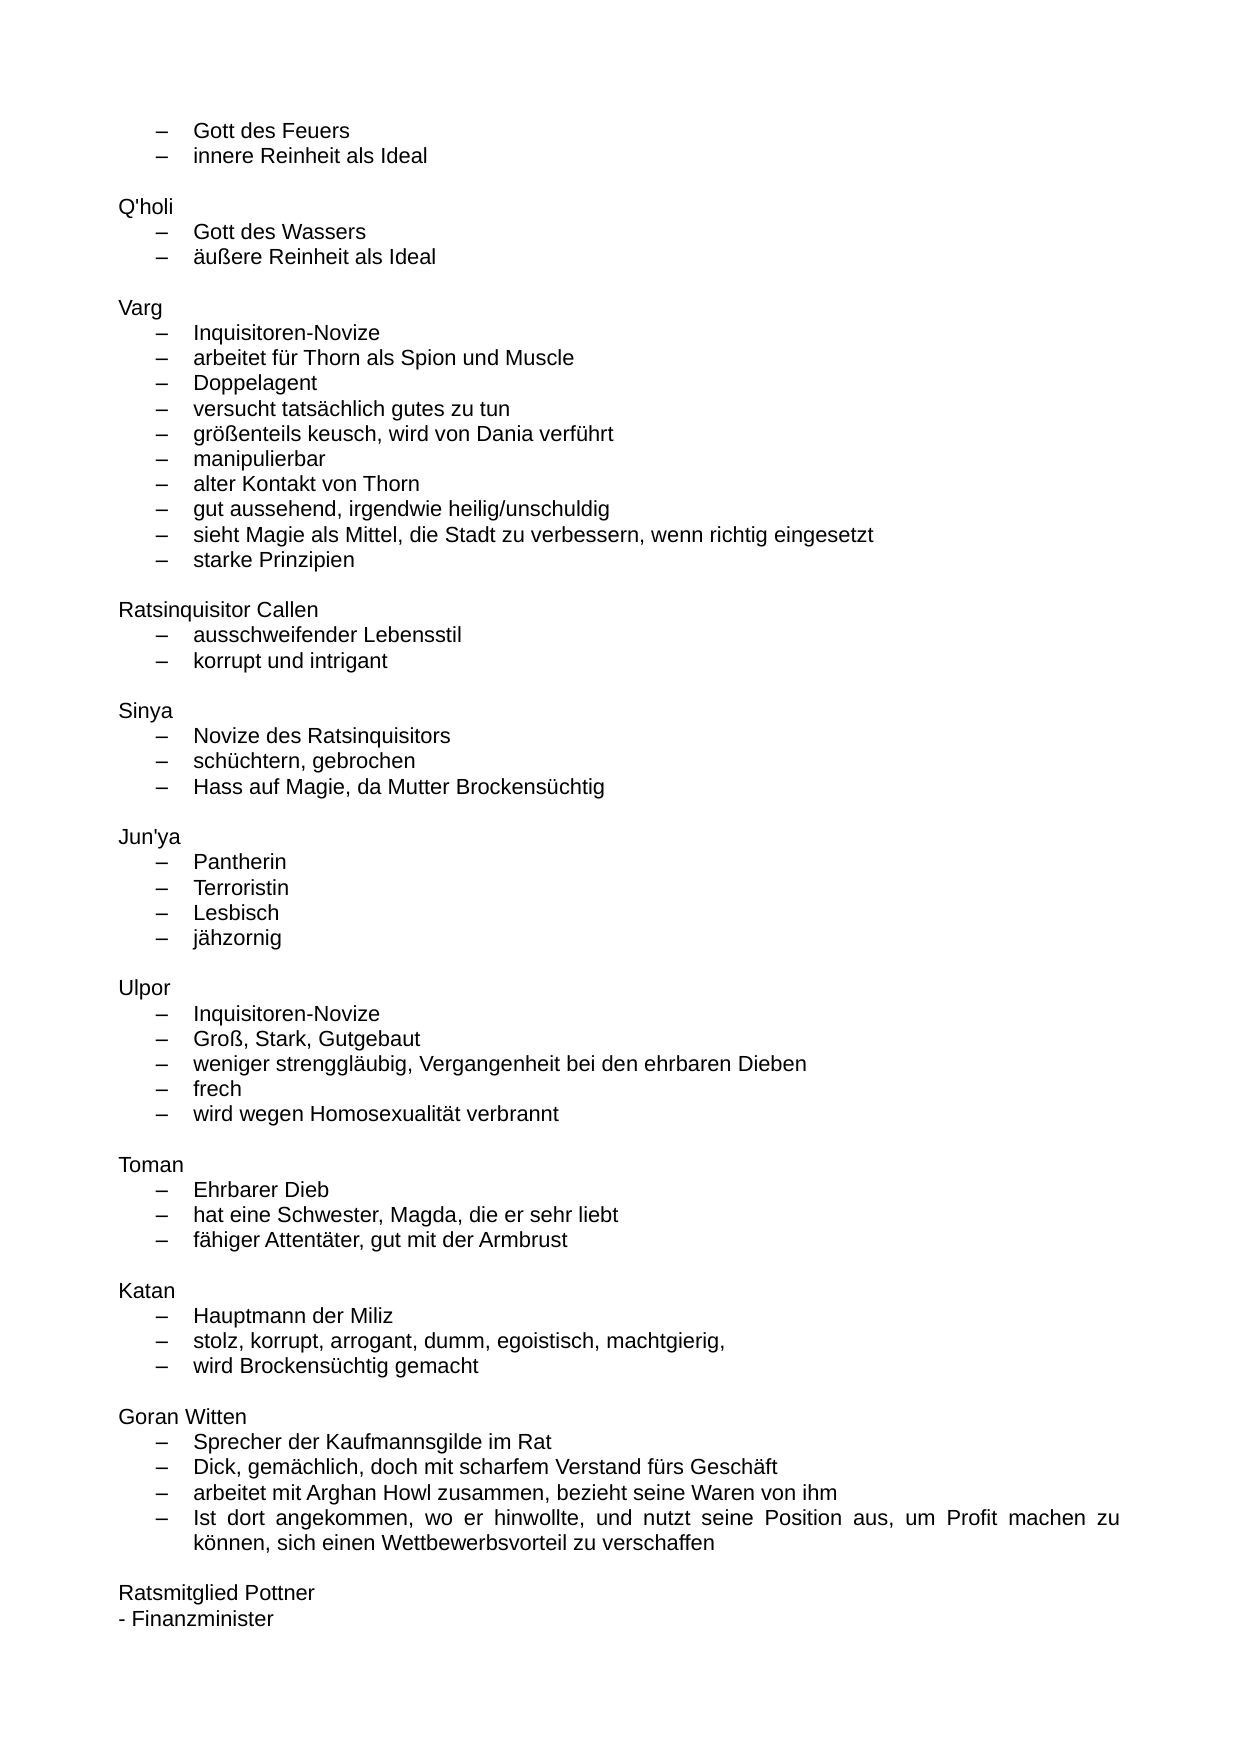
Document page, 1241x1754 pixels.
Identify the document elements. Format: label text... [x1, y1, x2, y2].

list sieht Magie als Mittel, die Stadt zu verbessern, wenn richtig eingesetzt [156, 521, 1122, 547]
list Dick, gemächlich, doch mit scharfem Verstand fürs Geschäft [156, 1454, 1122, 1479]
list Novize des Ratsinquisitors [156, 723, 1122, 748]
list Ist dort angekommen, wo er hinwollte, und nutzt seine Position aus, um Profit machen zu können, sich einen Wettbewerbsvorteil zu verschaffen [156, 1504, 1122, 1555]
text Ulpor [118, 975, 1122, 1000]
list Inquisitoren-Novize [156, 320, 1122, 345]
list Lesbisch [156, 899, 1122, 925]
list fähiger Attentäter, gut mit der Armbrust [156, 1227, 1122, 1252]
list Terroristin [156, 874, 1122, 899]
list Sprecher der Kaufmannsgilde im Rat [156, 1429, 1122, 1454]
list ausschweifender Lebensstil [156, 622, 1122, 647]
list korrupt und intrigant [156, 647, 1122, 673]
list arbeitet mit Arghan Howl zusammen, bezieht seine Waren von ihm [156, 1479, 1122, 1504]
list arbeitet für Thorn als Spion und Muscle [156, 345, 1122, 370]
list äußere Reinheit als Ideal [156, 244, 1122, 269]
text Varg [118, 294, 1122, 320]
list Hass auf Magie, da Mutter Brockensüchtig [156, 773, 1122, 799]
list versucht tatsächlich gutes zu tun [156, 395, 1122, 421]
text Ratsmitglied Pottner [118, 1580, 1122, 1605]
text Goran Witten [118, 1404, 1122, 1429]
list innere Reinheit als Ideal [156, 143, 1122, 168]
text Ratsinquisitor Callen [118, 597, 1122, 622]
text Katan [118, 1278, 1122, 1303]
text - Finanzminister [118, 1605, 1122, 1631]
list wird wegen Homosexualität verbrannt [156, 1101, 1122, 1126]
list Inquisitoren-Novize [156, 1000, 1122, 1026]
list weniger strenggläubig, Vergangenheit bei den ehrbaren Dieben [156, 1051, 1122, 1076]
list alter Kontakt von Thorn [156, 471, 1122, 496]
list Gott des Feuers [156, 118, 1122, 143]
text Jun'ya [118, 824, 1122, 849]
list hat eine Schwester, Magda, die er sehr liebt [156, 1202, 1122, 1227]
list Pantherin [156, 849, 1122, 874]
list wird Brockensüchtig gemacht [156, 1353, 1122, 1378]
list jähzornig [156, 925, 1122, 950]
list Doppelagent [156, 370, 1122, 395]
list größenteils keusch, wird von Dania verführt [156, 421, 1122, 446]
list stolz, korrupt, arrogant, dumm, egoistisch, machtgierig, [156, 1328, 1122, 1353]
list Gott des Wassers [156, 219, 1122, 244]
text Sinya [118, 698, 1122, 723]
list schüchtern, gebrochen [156, 748, 1122, 773]
text Q'holi [118, 194, 1122, 219]
list frech [156, 1076, 1122, 1101]
list manipulierbar [156, 446, 1122, 471]
text Toman [118, 1152, 1122, 1177]
list Hauptmann der Miliz [156, 1303, 1122, 1328]
list Groß, Stark, Gutgebaut [156, 1026, 1122, 1051]
list starke Prinzipien [156, 547, 1122, 572]
list gut aussehend, irgendwie heilig/unschuldig [156, 496, 1122, 521]
list Ehrbarer Dieb [156, 1177, 1122, 1202]
